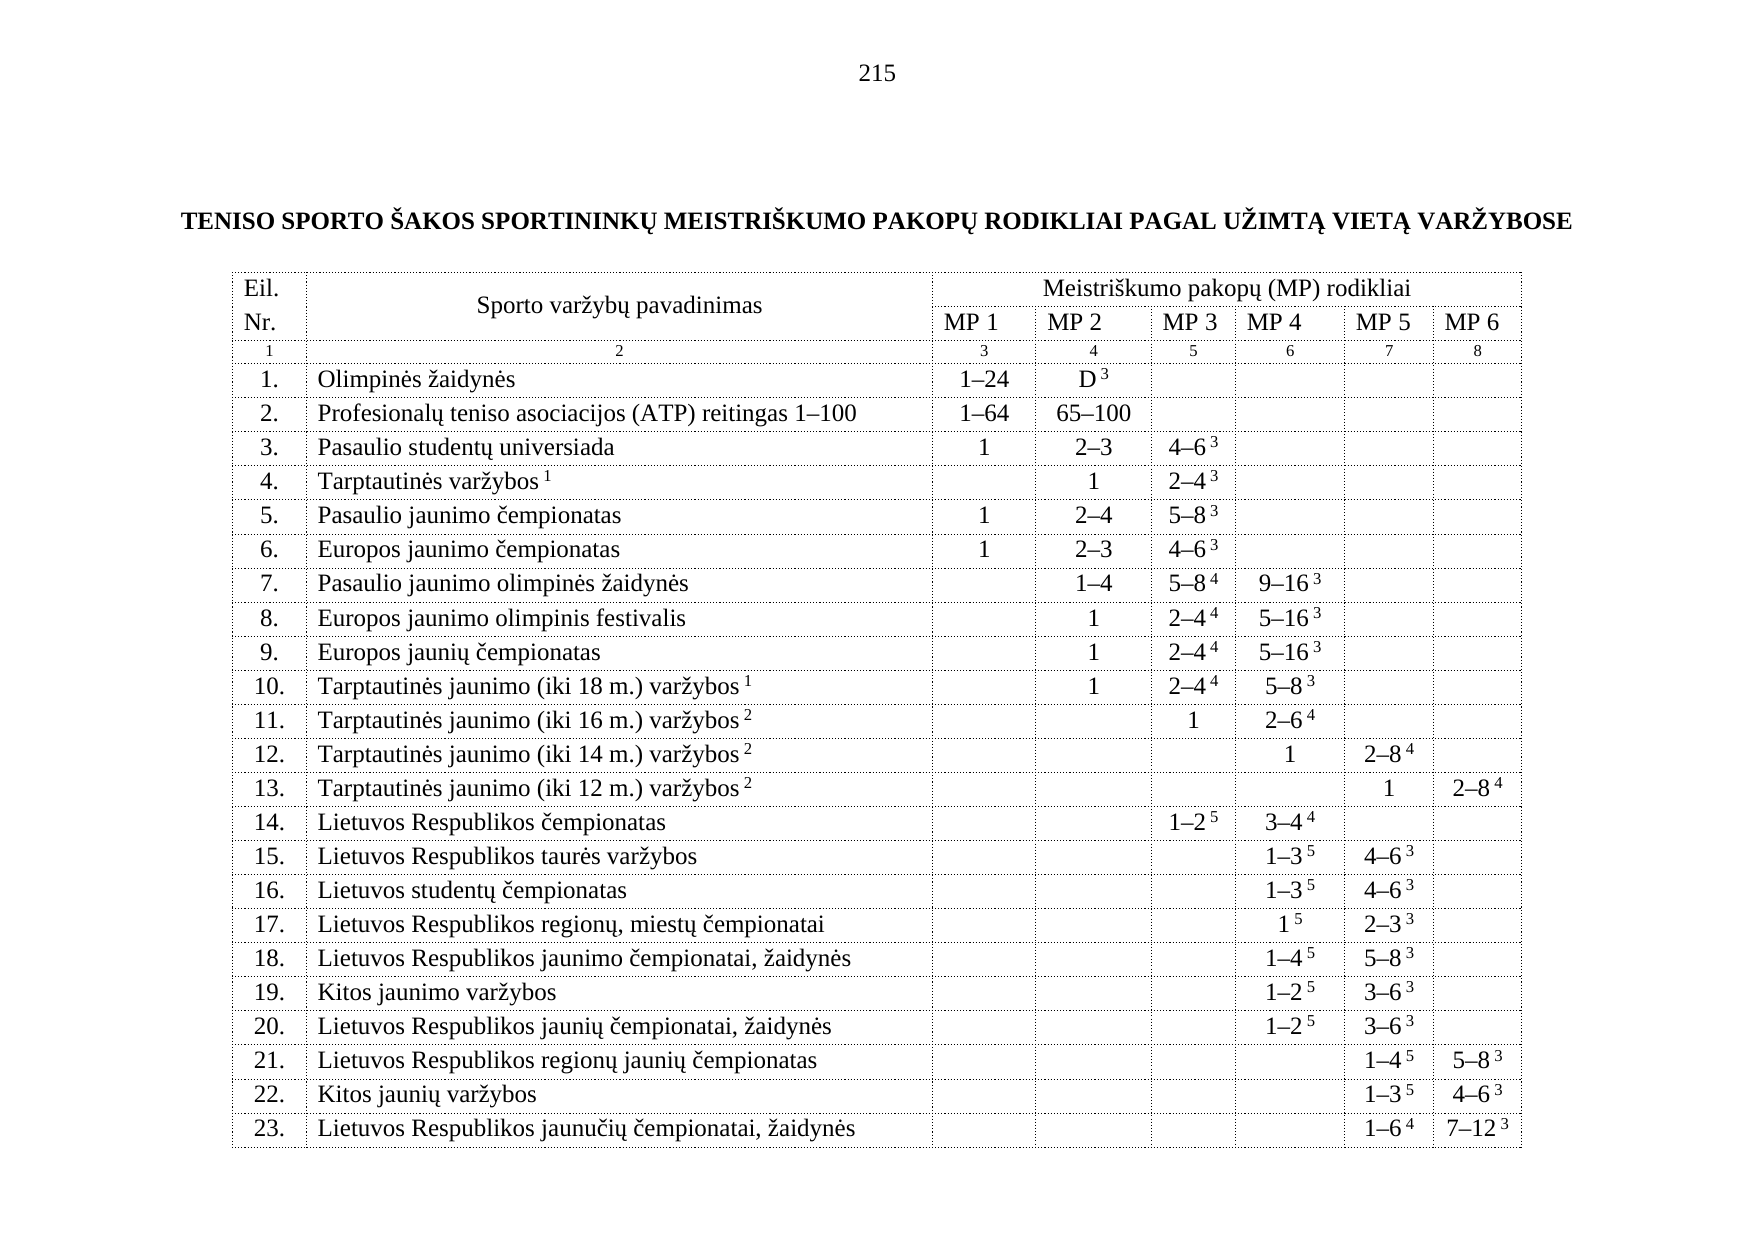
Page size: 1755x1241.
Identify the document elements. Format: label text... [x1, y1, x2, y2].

text TENISO SPORTO ŠAKOS SPORTININKŲ MEISTRIŠKUMO PAKOPŲ RODIKLIAI PAGAL UŽIMTĄ VIETĄ VARŽYBOSE [118, 206, 1636, 235]
